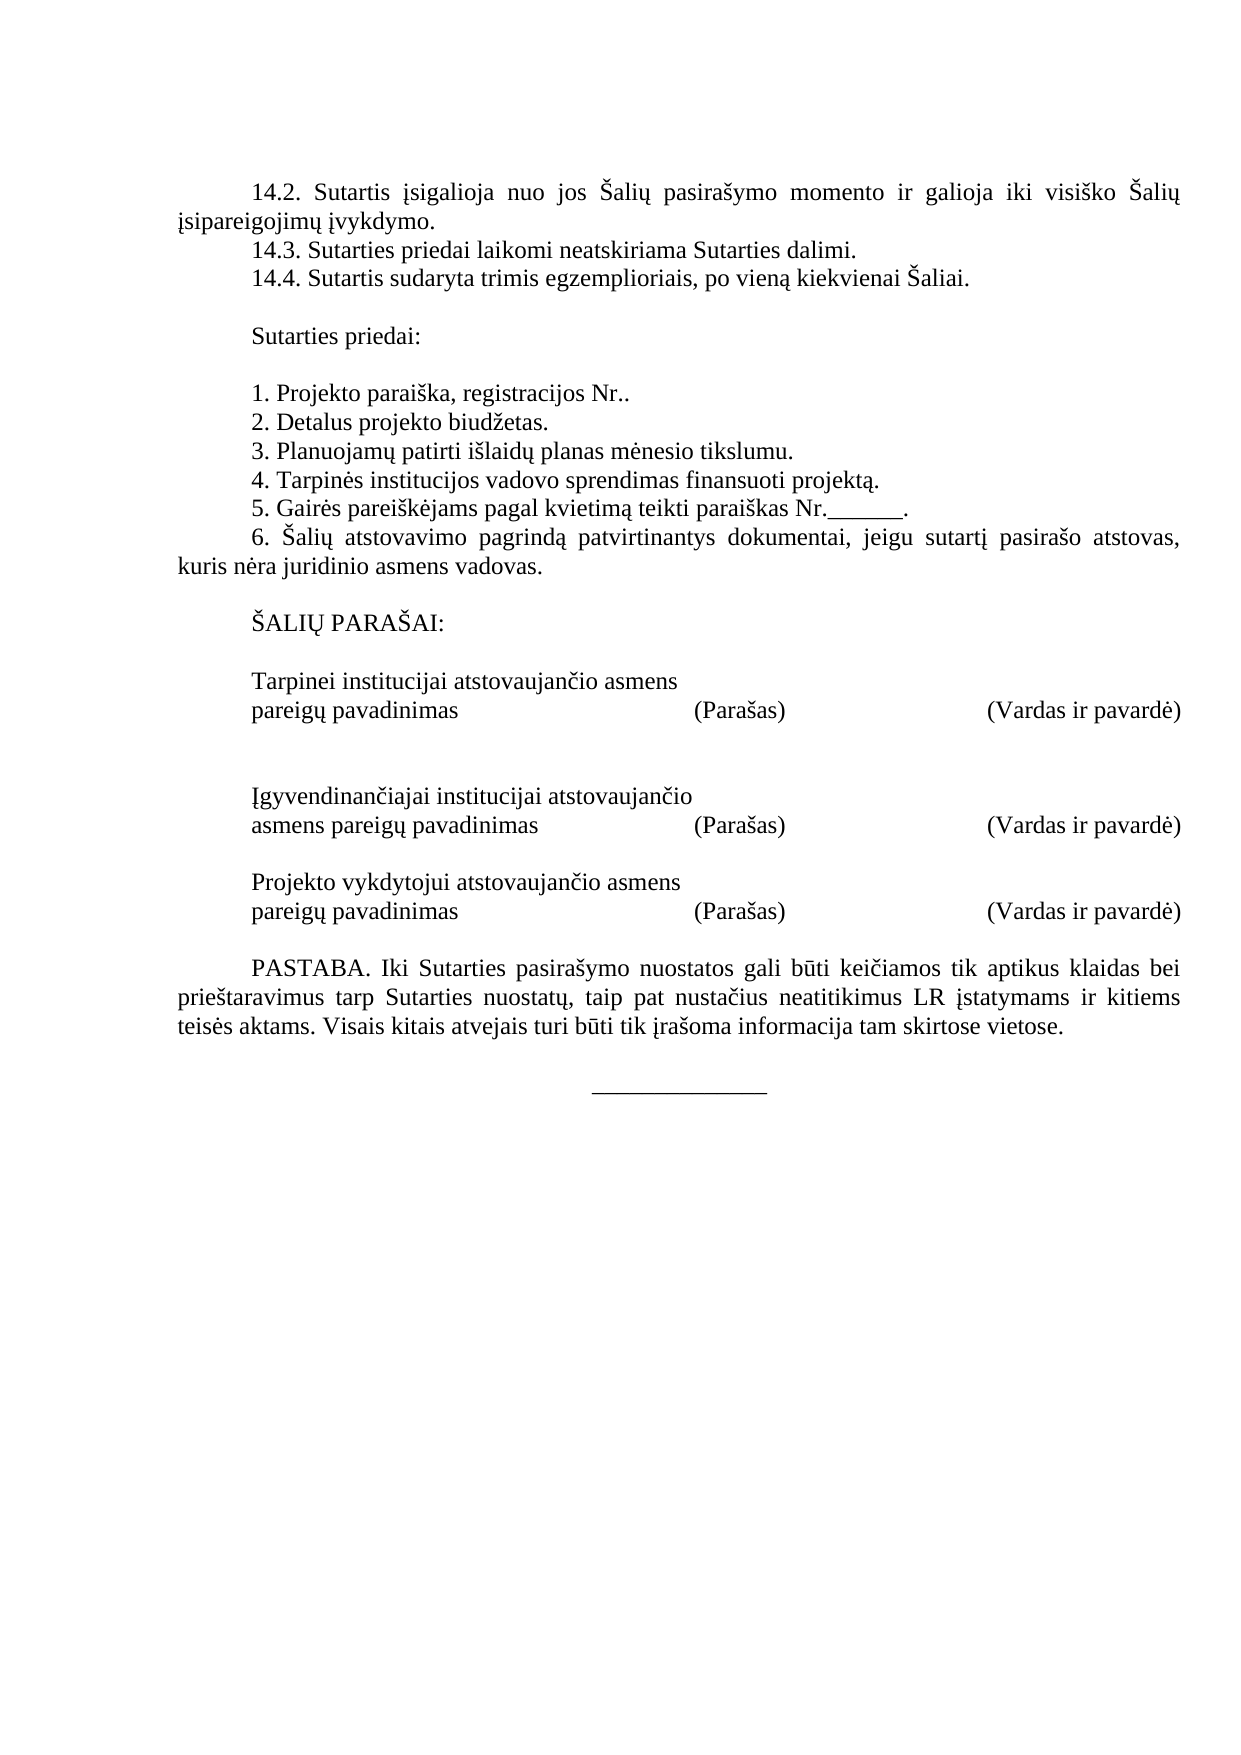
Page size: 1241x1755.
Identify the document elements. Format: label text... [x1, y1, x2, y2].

text 3. Planuojamų patirti išlaidų planas mėnesio tikslumu. [177, 436, 1181, 465]
text 14.2. Sutartis įsigalioja nuo jos Šalių pasirašymo momento ir galioja iki visiško Šalių įsipareigojimų įvykdymo. [177, 177, 1181, 235]
text 14.4. Sutartis sudaryta trimis egzemplioriais, po vieną kiekvienai Šaliai. [177, 263, 1181, 292]
text pareigų pavadinimas (Parašas) (Vardas ir pavardė) [177, 695, 1181, 723]
text Įgyvendinančiajai institucijai atstovaujančio [177, 781, 1181, 810]
text 2. Detalus projekto biudžetas. [177, 407, 1181, 436]
text asmens pareigų pavadinimas (Parašas) (Vardas ir pavardė) [177, 810, 1181, 838]
text Tarpinei institucijai atstovaujančio asmens [177, 666, 1181, 695]
text 6. Šalių atstovavimo pagrindą patvirtinantys dokumentai, jeigu sutartį pasirašo atstovas, kuris nėra juridinio asmens vadovas. [177, 522, 1181, 580]
text 5. Gairės pareiškėjams pagal kvietimą teikti paraiškas Nr.______. [177, 493, 1181, 522]
text ŠALIŲ PARAŠAI: [177, 608, 1181, 637]
text 1. Projekto paraiška, registracijos Nr.. [177, 378, 1181, 407]
text Projekto vykdytojui atstovaujančio asmens [177, 867, 1181, 896]
text 4. Tarpinės institucijos vadovo sprendimas finansuoti projektą. [177, 465, 1181, 493]
text Sutarties priedai: [177, 321, 1181, 350]
text pareigų pavadinimas (Parašas) (Vardas ir pavardė) [177, 896, 1181, 925]
text PASTABA. Iki Sutarties pasirašymo nuostatos gali būti keičiamos tik aptikus klaidas bei prieštaravimus tarp Sutarties nuostatų, taip pat nustačius neatitikimus LR įstatymams ir kitiems teisės aktams. Visais kitais atvejais turi būti tik įrašoma informacija tam skirtose vietose. [177, 953, 1181, 1040]
text 14.3. Sutarties priedai laikomi neatskiriama Sutarties dalimi. [177, 235, 1181, 263]
text ______________ [177, 1068, 1181, 1097]
